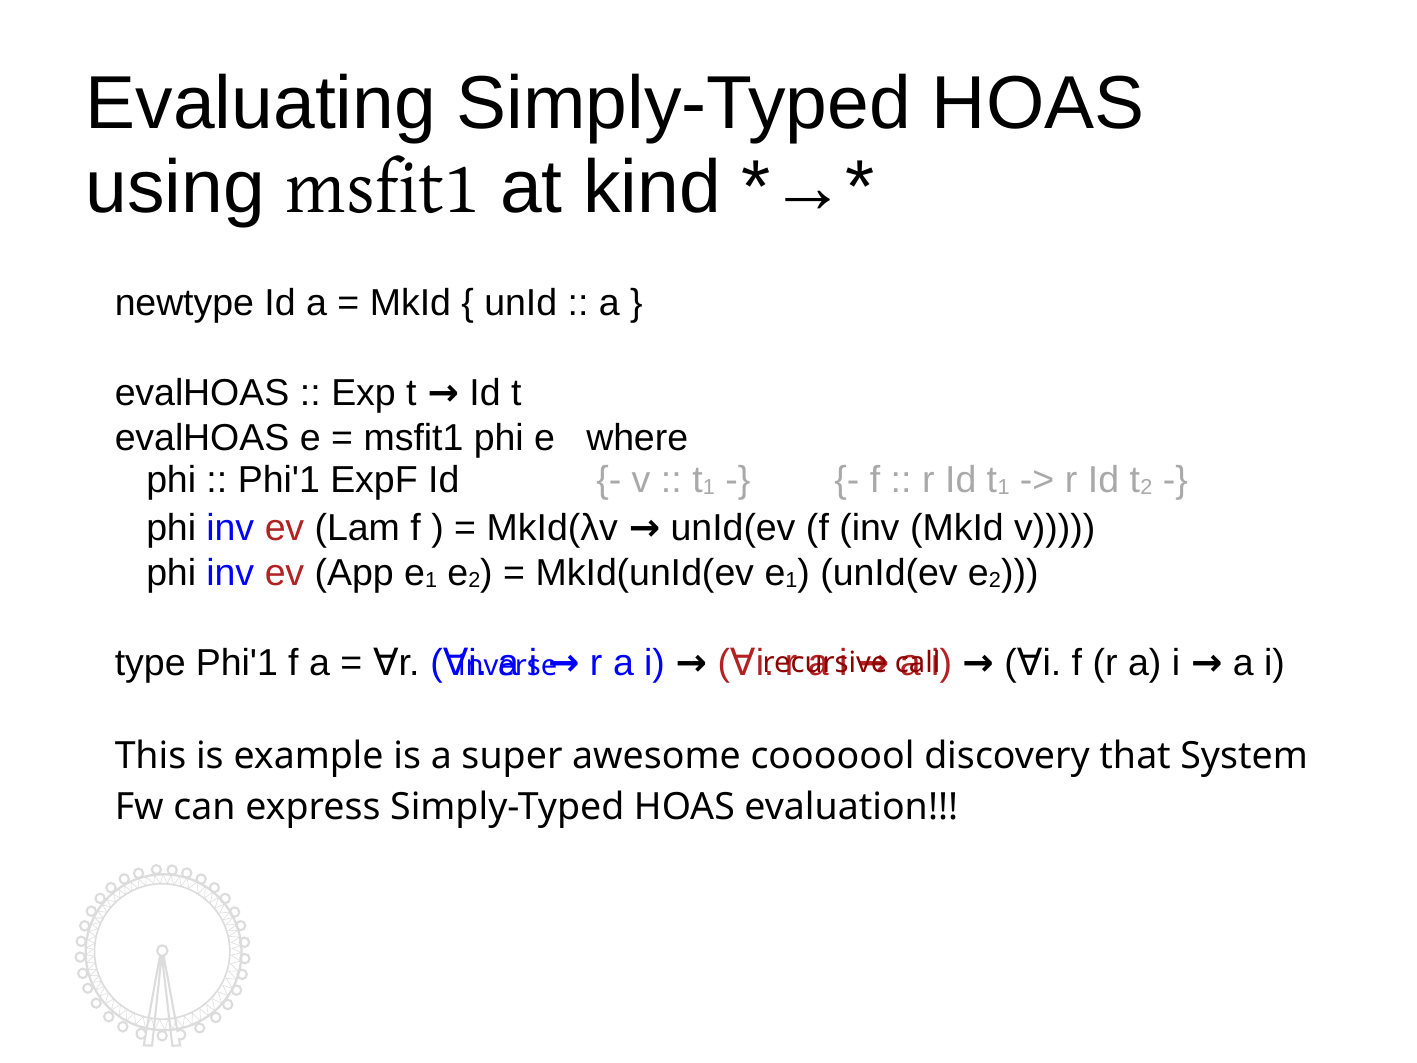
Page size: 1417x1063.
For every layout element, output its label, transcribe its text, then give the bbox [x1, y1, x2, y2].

text_box recursive call [744, 633, 959, 676]
list newtype Id a = MkId { unId :: a } evalHOAS :: Exp t → Id t evalHOAS e = msfit1 phi e where phi :: Phi'1 ExpF Id {- v :: t1 -} {- f :: r Id t1 -> r Id t2 -} phi inv ev (Lam f ) = MkId(λv → unId(ev (f (inv (MkId v))))) phi inv ev (App e1 e2) = MkId(unId(ev e1) (unId(ev e2))) type Phi'1 f a = ∀r. (∀i. a i → r a i) → (∀i. r a i → a i) → (∀i. f (r a) i → a i) This is example is a super awesome cooooool discovery that System Fw can express Simply-Typed HOAS evaluation!!! [99, 273, 1369, 901]
text_box inverse [401, 637, 615, 679]
title Evaluating Simply-Typed HOAS using msfit1 at kind *→* [70, 53, 1346, 240]
